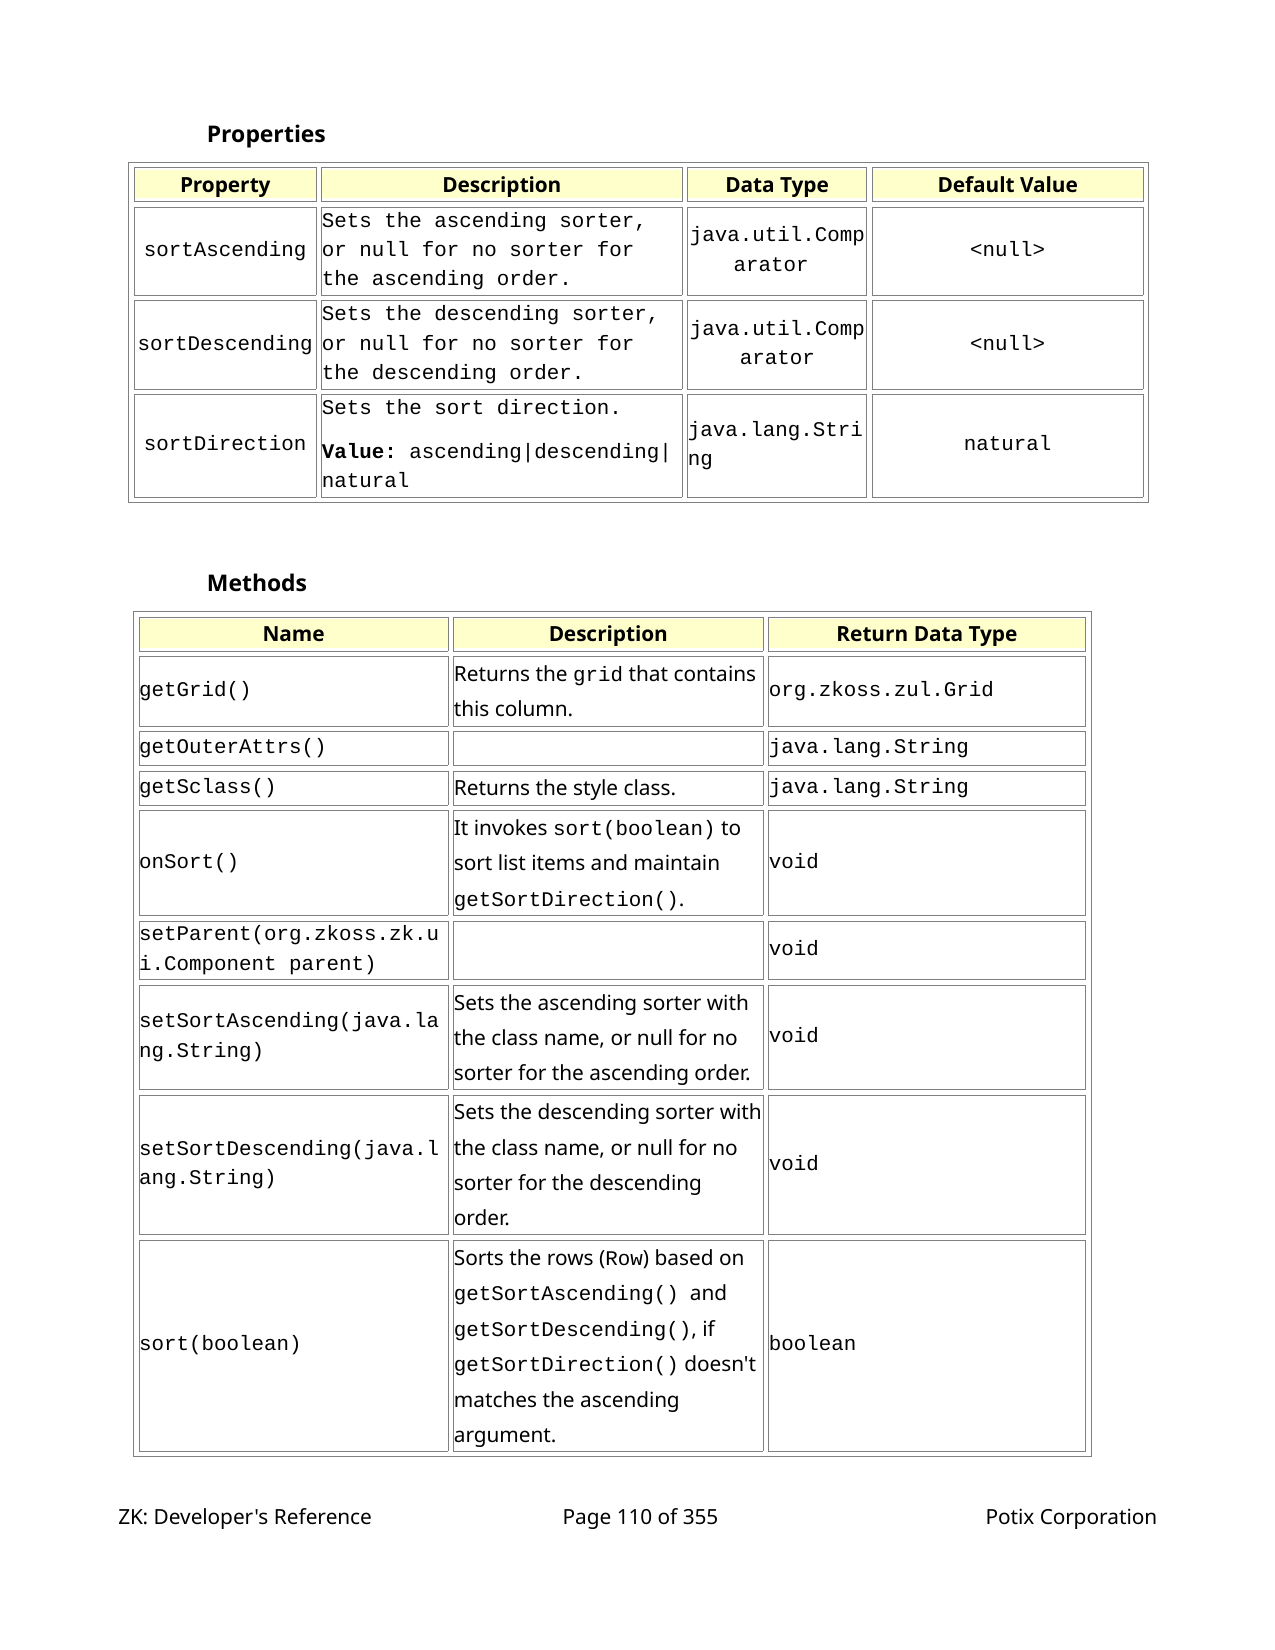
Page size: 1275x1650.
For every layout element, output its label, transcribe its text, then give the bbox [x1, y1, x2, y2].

table_cell <null> [869, 295, 1146, 388]
table_cell sortAscending [131, 201, 319, 295]
table_cell Sets the ascending sorter with the class name, or null for no sorter for the ascending order. [451, 979, 766, 1089]
table_header Description [451, 612, 766, 651]
table_cell java.lang.String [766, 726, 1088, 765]
table_cell <null> [869, 201, 1146, 295]
table_header Data Type [685, 163, 869, 201]
table_cell java.lang.String [685, 389, 869, 497]
table_cell Sets the descending sorter, or null for no sorter for the descending order. [319, 295, 685, 388]
table_cell void [766, 1089, 1088, 1234]
table_cell [451, 915, 766, 979]
table_header Name [136, 612, 451, 651]
table_cell Returns the grid that contains this column. [451, 651, 766, 726]
table_cell void [766, 805, 1088, 915]
table_cell sortDescending [131, 295, 319, 388]
table_cell Sorts the rows (Row) based on getSortAscending() and getSortDescending(), if getSortDirection() doesn't matches the ascending argument. [451, 1234, 766, 1451]
table_cell java.util.Comparator [685, 295, 869, 388]
table_header Description [319, 163, 685, 201]
table_cell getSclass() [136, 765, 451, 804]
table_cell setParent(org.zkoss.zk.ui.Component parent) [136, 915, 451, 979]
table_cell org.zkoss.zul.Grid [766, 651, 1088, 726]
table_header Property [131, 163, 319, 201]
table_cell setSortAscending(java.lang.String) [136, 979, 451, 1089]
table_cell void [766, 915, 1088, 979]
table_cell void [766, 979, 1088, 1089]
subtitle Methods [207, 567, 1157, 599]
table_cell [454, 922, 763, 979]
table_cell getGrid() [136, 651, 451, 726]
table_cell Sets the ascending sorter, or null for no sorter for the ascending order. [319, 201, 685, 295]
table_cell onSort() [136, 805, 451, 915]
table_cell getOuterAttrs() [136, 726, 451, 765]
table_cell Sets the descending sorter with the class name, or null for no sorter for the descending order. [451, 1089, 766, 1234]
subtitle Properties [207, 118, 1157, 149]
table_cell Sets the sort direction. Value: ascending|descending|natural [319, 389, 685, 497]
table_cell [454, 732, 763, 765]
table_header Default Value [869, 163, 1146, 201]
table_cell Returns the style class. [451, 765, 766, 804]
table_cell natural [869, 389, 1146, 497]
table_cell boolean [766, 1234, 1088, 1451]
table_cell sort(boolean) [136, 1234, 451, 1451]
table_cell sortDirection [131, 389, 319, 497]
table_cell java.util.Comparator [685, 201, 869, 295]
table_cell It invokes sort(boolean) to sort list items and maintain getSortDirection(). [451, 805, 766, 915]
table_cell setSortDescending(java.lang.String) [136, 1089, 451, 1234]
table_header Return Data Type [766, 612, 1088, 651]
table_cell [451, 726, 766, 765]
table_cell java.lang.String [766, 765, 1088, 804]
